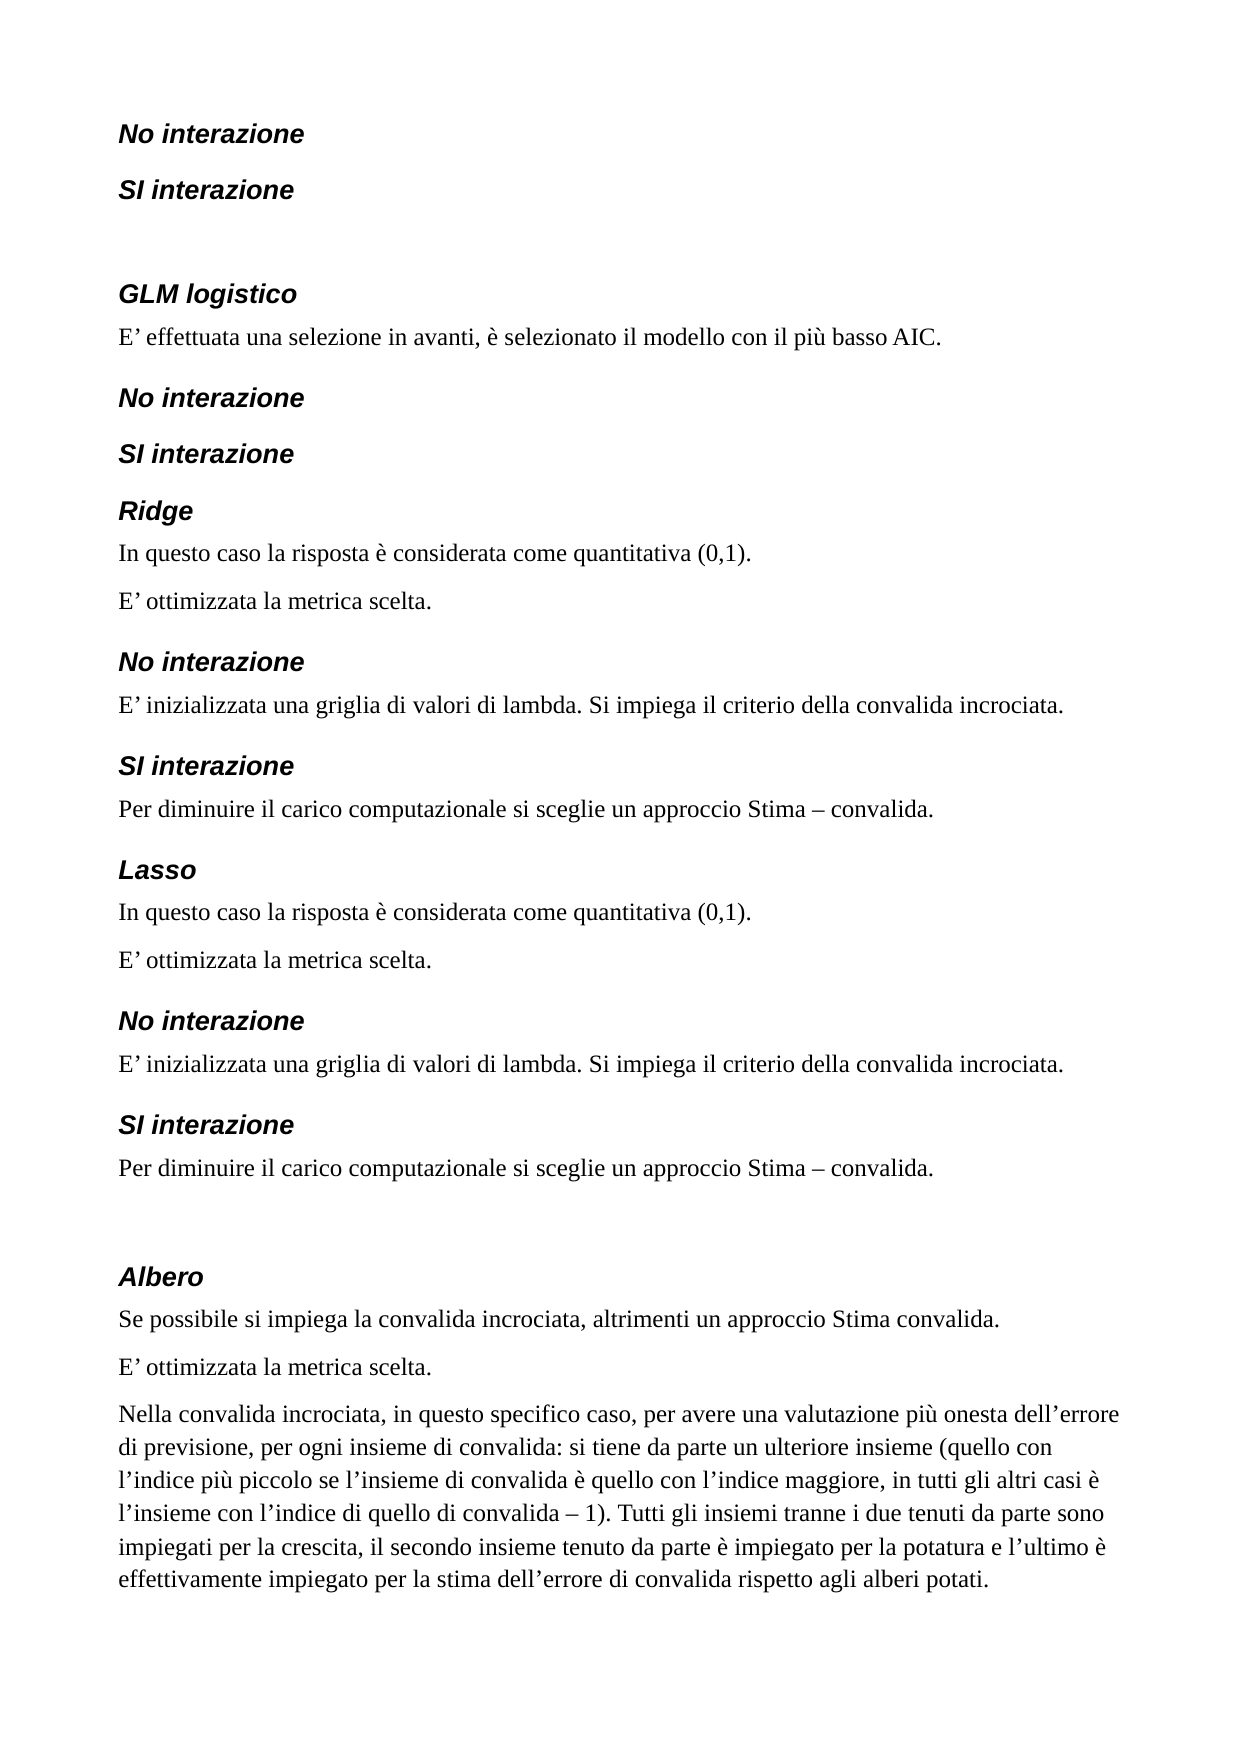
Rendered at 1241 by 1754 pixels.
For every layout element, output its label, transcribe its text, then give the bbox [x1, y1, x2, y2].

text Per diminuire il carico computazionale si sceglie un approccio Stima – convalida. [118, 1153, 1122, 1182]
subtitle Ridge [118, 494, 1122, 526]
text E’ inizializzata una griglia di valori di lambda. Si impiega il criterio della convalida incrociata. [118, 1049, 1122, 1078]
text E’ ottimizzata la metrica scelta. [118, 1352, 1122, 1381]
subtitle No interazione [118, 382, 1122, 413]
subtitle SI interazione [118, 750, 1122, 781]
text Nella convalida incrociata, in questo specifico caso, per avere una valutazione più onesta dell’errore di previsione, per ogni insieme di convalida: si tiene da parte un ulteriore insieme (quello con l’indice più piccolo se l’insieme di convalida è quello con l’indice maggiore, in tutti gli altri casi è l’insieme con l’indice di quello di convalida – 1). Tutti gli insiemi tranne i due tenuti da parte sono impiegati per la crescita, il secondo insieme tenuto da parte è impiegato per la potatura e l’ultimo è effettivamente impiegato per la stima dell’errore di convalida rispetto agli alberi potati. [118, 1399, 1122, 1593]
text In questo caso la risposta è considerata come quantitativa (0,1). [118, 538, 1122, 567]
text E’ ottimizzata la metrica scelta. [118, 945, 1122, 974]
subtitle GLM logistico [118, 278, 1122, 309]
text E’ ottimizzata la metrica scelta. [118, 586, 1122, 615]
subtitle Lasso [118, 854, 1122, 885]
subtitle No interazione [118, 646, 1122, 677]
text E’ inizializzata una griglia di valori di lambda. Si impiega il criterio della convalida incrociata. [118, 690, 1122, 718]
subtitle SI interazione [118, 438, 1122, 469]
text E’ effettuata una selezione in avanti, è selezionato il modello con il più basso AIC. [118, 322, 1122, 351]
subtitle Albero [118, 1261, 1122, 1292]
subtitle SI interazione [118, 1109, 1122, 1140]
subtitle No interazione [118, 1005, 1122, 1036]
text In questo caso la risposta è considerata come quantitativa (0,1). [118, 897, 1122, 926]
text Se possibile si impiega la convalida incrociata, altrimenti un approccio Stima convalida. [118, 1304, 1122, 1333]
subtitle No interazione [118, 118, 1122, 149]
subtitle SI interazione [118, 174, 1122, 206]
text Per diminuire il carico computazionale si sceglie un approccio Stima – convalida. [118, 794, 1122, 822]
